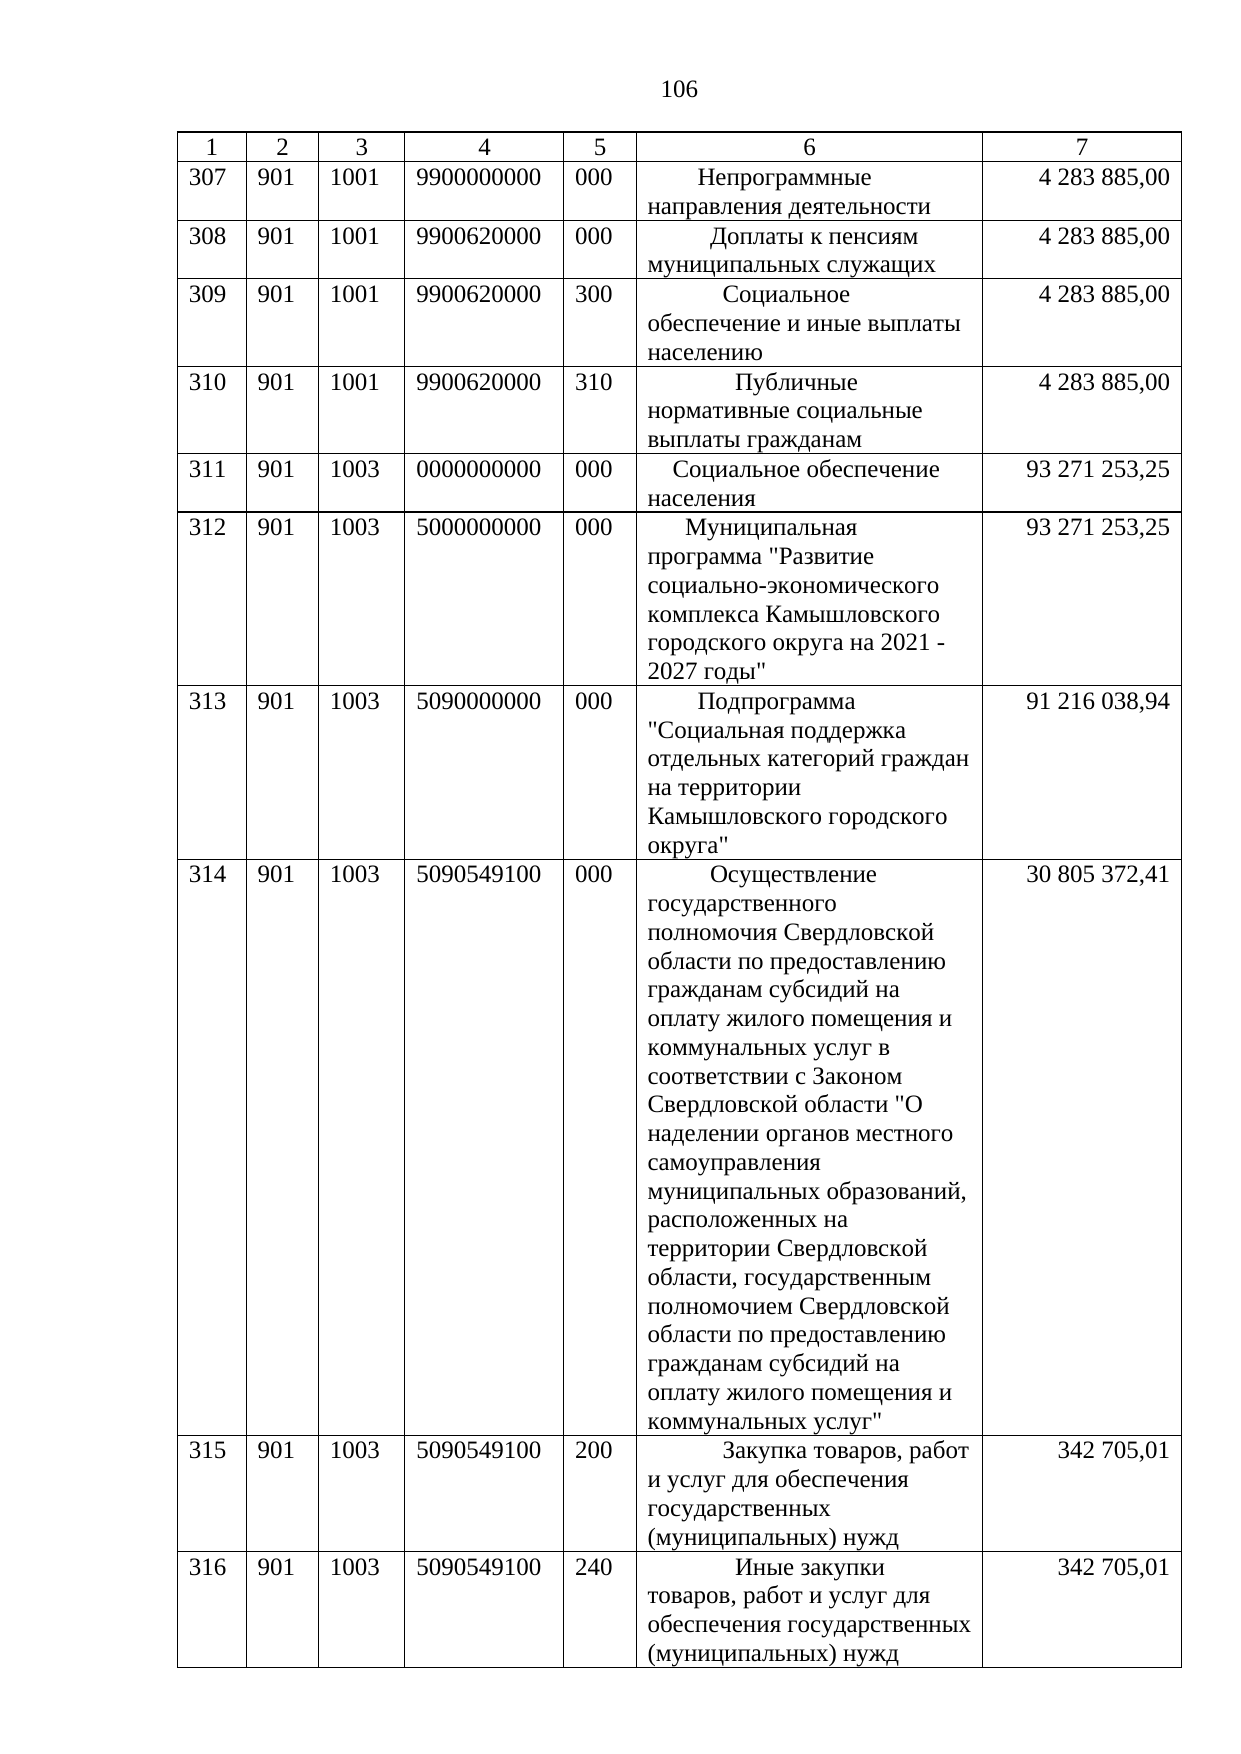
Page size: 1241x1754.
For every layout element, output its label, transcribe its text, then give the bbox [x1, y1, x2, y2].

table_cell Закупка товаров, работ и услуг для обеспечения государственных (муниципальных) нужд [637, 1436, 982, 1551]
table_cell 5090549100 [405, 1436, 563, 1551]
table_cell 1003 [319, 860, 404, 1434]
table_header 2 [247, 133, 318, 161]
table_cell 93 271 253,25 [983, 454, 1181, 511]
table_cell 1001 [319, 367, 404, 453]
table_cell 1003 [319, 1552, 404, 1667]
table_cell 9900620000 [405, 279, 563, 366]
table_cell 342 705,01 [983, 1436, 1181, 1551]
table_cell 901 [247, 1436, 318, 1551]
table_cell 240 [564, 1552, 636, 1667]
table_cell 0000000000 [405, 454, 563, 511]
table_cell Подпрограмма "Социальная поддержка отдельных категорий граждан на территории Камышловского городского округа" [637, 686, 982, 858]
table_cell 310 [564, 367, 636, 453]
table_cell 5090549100 [405, 860, 563, 1434]
table_cell 5000000000 [405, 513, 563, 685]
table_cell 000 [564, 686, 636, 858]
table_cell 300 [564, 279, 636, 366]
table_header 1 [178, 133, 246, 161]
table_cell 901 [247, 860, 318, 1434]
table_cell 313 [178, 686, 246, 858]
table_cell 4 283 885,00 [983, 279, 1181, 366]
table_cell 309 [178, 279, 246, 366]
table_cell 315 [178, 1436, 246, 1551]
table_cell 310 [178, 367, 246, 453]
table_cell 901 [247, 513, 318, 685]
table_cell 5090549100 [405, 1552, 563, 1667]
table_header 5 [564, 133, 636, 161]
table_header 7 [983, 133, 1181, 161]
table_cell Социальное обеспечение и иные выплаты населению [637, 279, 982, 366]
table_cell 000 [564, 162, 636, 220]
table_cell 308 [178, 221, 246, 278]
table_cell 311 [178, 454, 246, 511]
table_cell 316 [178, 1552, 246, 1667]
table_cell 901 [247, 279, 318, 366]
table_cell 5090000000 [405, 686, 563, 858]
table_cell 901 [247, 686, 318, 858]
table_cell 000 [564, 221, 636, 278]
table_cell Иные закупки товаров, работ и услуг для обеспечения государственных (муниципальных) нужд [637, 1552, 982, 1667]
table_cell 901 [247, 367, 318, 453]
table_cell 1003 [319, 454, 404, 511]
table_cell 9900620000 [405, 367, 563, 453]
table_cell 4 283 885,00 [983, 162, 1181, 220]
table_cell 901 [247, 162, 318, 220]
table_cell 901 [247, 221, 318, 278]
table_header 3 [319, 133, 404, 161]
table_cell 30 805 372,41 [983, 860, 1181, 1434]
table_cell 4 283 885,00 [983, 367, 1181, 453]
table_cell 93 271 253,25 [983, 513, 1181, 685]
table_header 6 [637, 133, 982, 161]
table_cell 1001 [319, 221, 404, 278]
table_cell 000 [564, 454, 636, 511]
table_cell 91 216 038,94 [983, 686, 1181, 858]
table_cell 314 [178, 860, 246, 1434]
table_cell 4 283 885,00 [983, 221, 1181, 278]
table_cell 1003 [319, 1436, 404, 1551]
table_cell Доплаты к пенсиям муниципальных служащих [637, 221, 982, 278]
table_cell 901 [247, 1552, 318, 1667]
table_cell Публичные нормативные социальные выплаты гражданам [637, 367, 982, 453]
table_cell 200 [564, 1436, 636, 1551]
table_cell 000 [564, 513, 636, 685]
table_cell Осуществление государственного полномочия Свердловской области по предоставлению гражданам субсидий на оплату жилого помещения и коммунальных услуг в соответствии с Законом Свердловской области "О наделении органов местного самоуправления муниципальных образований, расположенных на территории Свердловской области, государственным полномочием Свердловской области по предоставлению гражданам субсидий на оплату жилого помещения и коммунальных услуг" [637, 860, 982, 1434]
table_cell 307 [178, 162, 246, 220]
table_cell 9900620000 [405, 221, 563, 278]
table_cell 1003 [319, 513, 404, 685]
table_cell 1001 [319, 162, 404, 220]
table_cell 000 [564, 860, 636, 1434]
table_header 4 [405, 133, 563, 161]
table_cell Муниципальная программа "Развитие социально-экономического комплекса Камышловского городского округа на 2021 - 2027 годы" [637, 513, 982, 685]
table_cell 1001 [319, 279, 404, 366]
table_cell Социальное обеспечение населения [637, 454, 982, 511]
table_cell 9900000000 [405, 162, 563, 220]
table_cell Непрограммные направления деятельности [637, 162, 982, 220]
table_cell 312 [178, 513, 246, 685]
table_cell 342 705,01 [983, 1552, 1181, 1667]
table_cell 1003 [319, 686, 404, 858]
table_cell 901 [247, 454, 318, 511]
